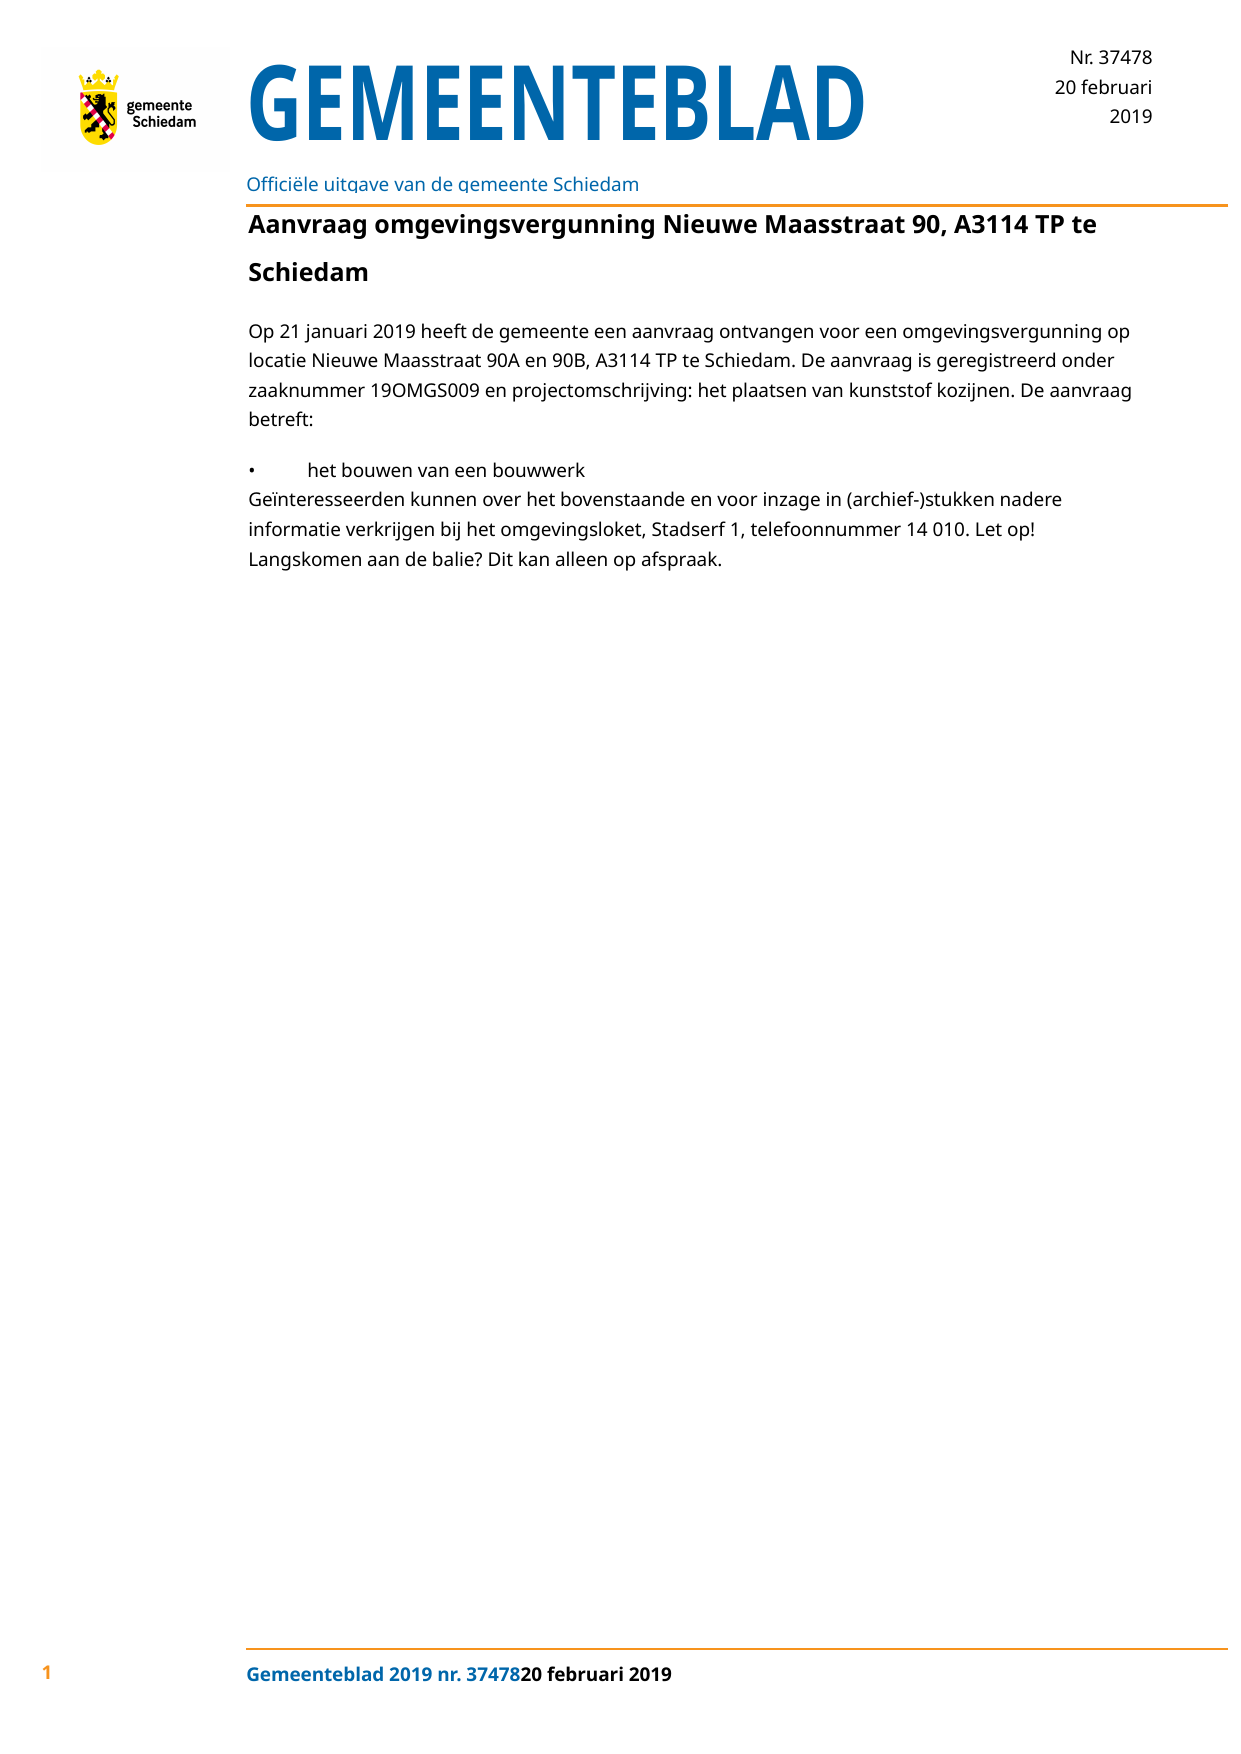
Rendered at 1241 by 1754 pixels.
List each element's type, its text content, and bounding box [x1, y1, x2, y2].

text Aanvraag omgevingsvergunning Nieuwe Maasstraat 90, A3114 TP te Schiedam [248, 207, 1152, 288]
list het bouwen van een bouwwerk [248, 457, 1152, 483]
text Op 21 januari 2019 heeft de gemeente een aanvraag ontvangen voor een omgevingsvergunning op locatie Nieuwe Maasstraat 90A en 90B, A3114 TP te Schiedam. De aanvraag is geregistreerd onder zaaknummer 19OMGS009 en projectomschrijving: het plaatsen van kunststof kozijnen. De aanvraag betreft: [248, 318, 1152, 432]
picture [41, 47, 231, 172]
text Geïnteresseerden kunnen over het bovenstaande en voor inzage in (archief-)stukken nadere informatie verkrijgen bij het omgevingsloket, Stadserf 1, telefoonnummer 14 010. Let op! Langskomen aan de balie? Dit kan alleen op afspraak. [248, 487, 1152, 572]
